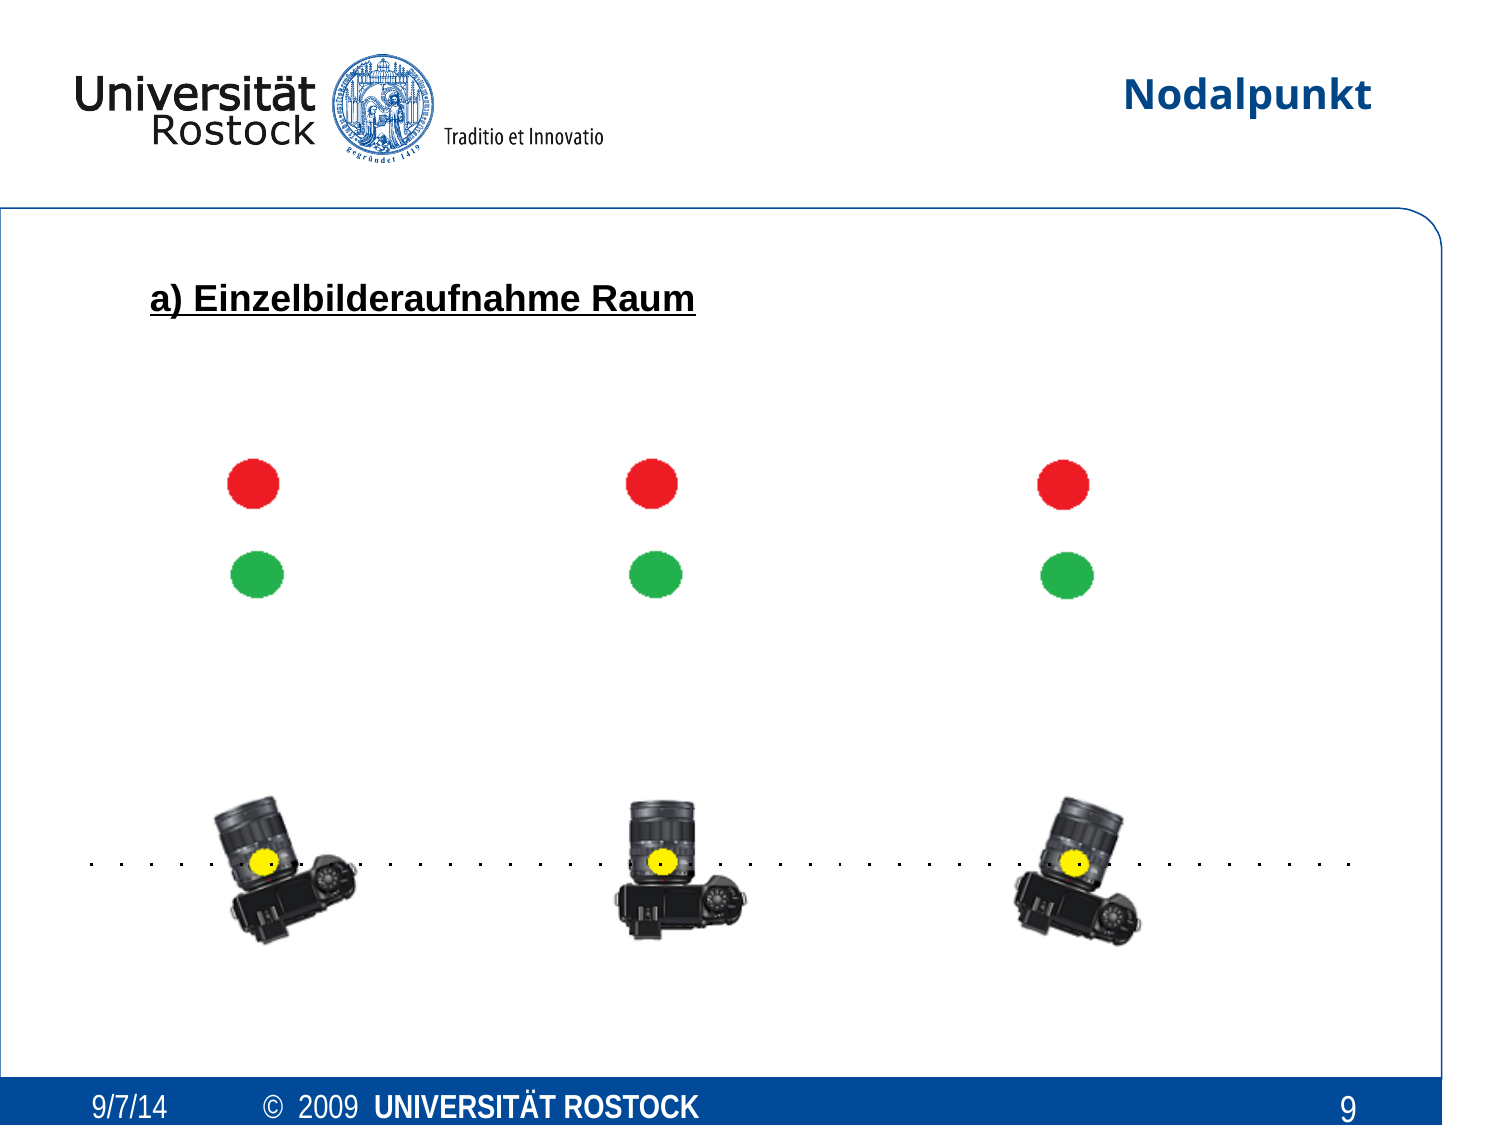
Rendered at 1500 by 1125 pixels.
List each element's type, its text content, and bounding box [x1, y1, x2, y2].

text_box a) Einzelbilderaufnahme Raum [135, 270, 711, 329]
slide_number [1325, 1077, 1442, 1125]
footer © 2009 UNIVERSITÄT ROSTOCK [240, 1077, 1296, 1125]
picture [21, 434, 1351, 986]
title Nodalpunkt [675, 60, 1500, 136]
slide_number 9/7/14 [76, 1077, 235, 1125]
picture [76, 54, 603, 163]
